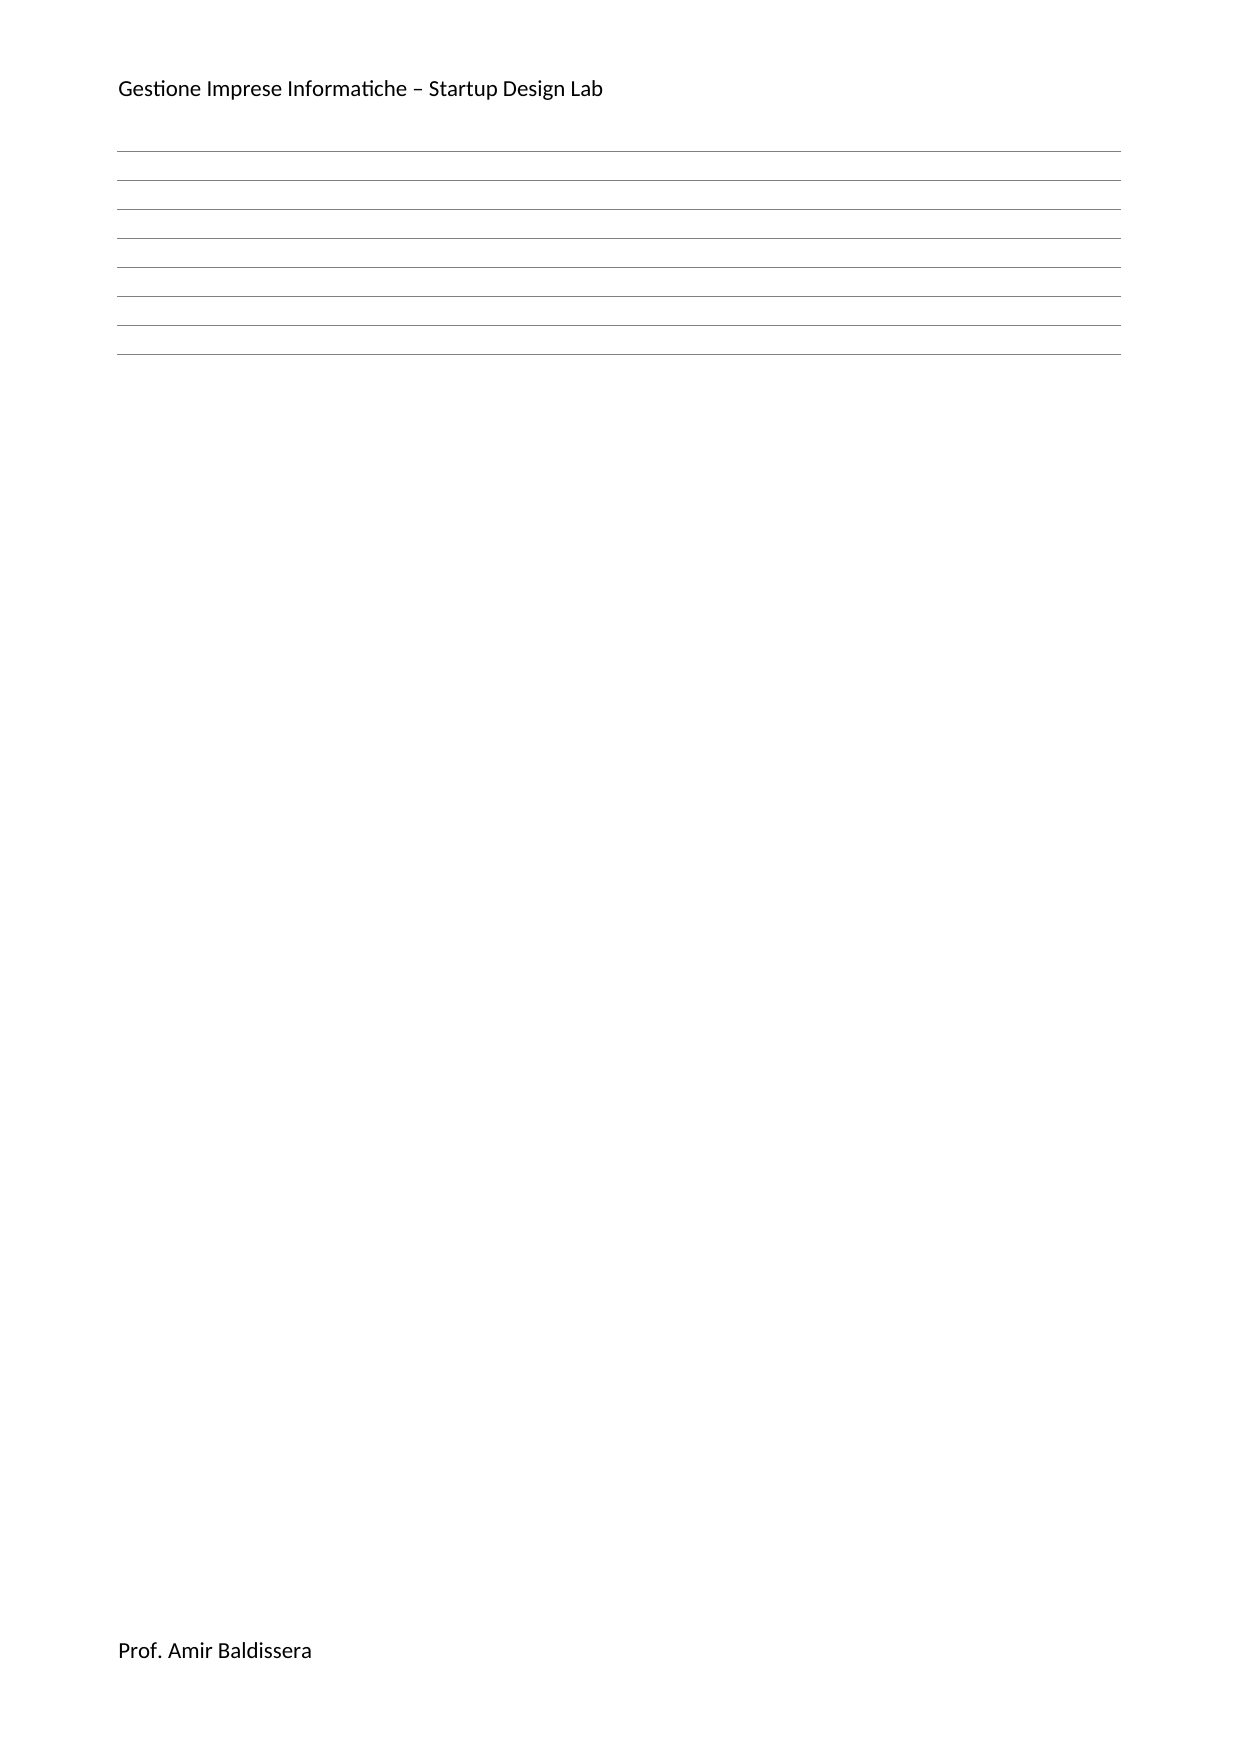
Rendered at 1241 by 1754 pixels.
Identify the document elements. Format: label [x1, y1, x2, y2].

table_cell [117, 268, 1121, 296]
table_cell [117, 181, 1121, 209]
table_cell [117, 297, 1121, 325]
table_cell [117, 239, 1121, 267]
table_cell [117, 326, 1121, 354]
table_cell [117, 210, 1121, 238]
table_cell [117, 152, 1121, 180]
